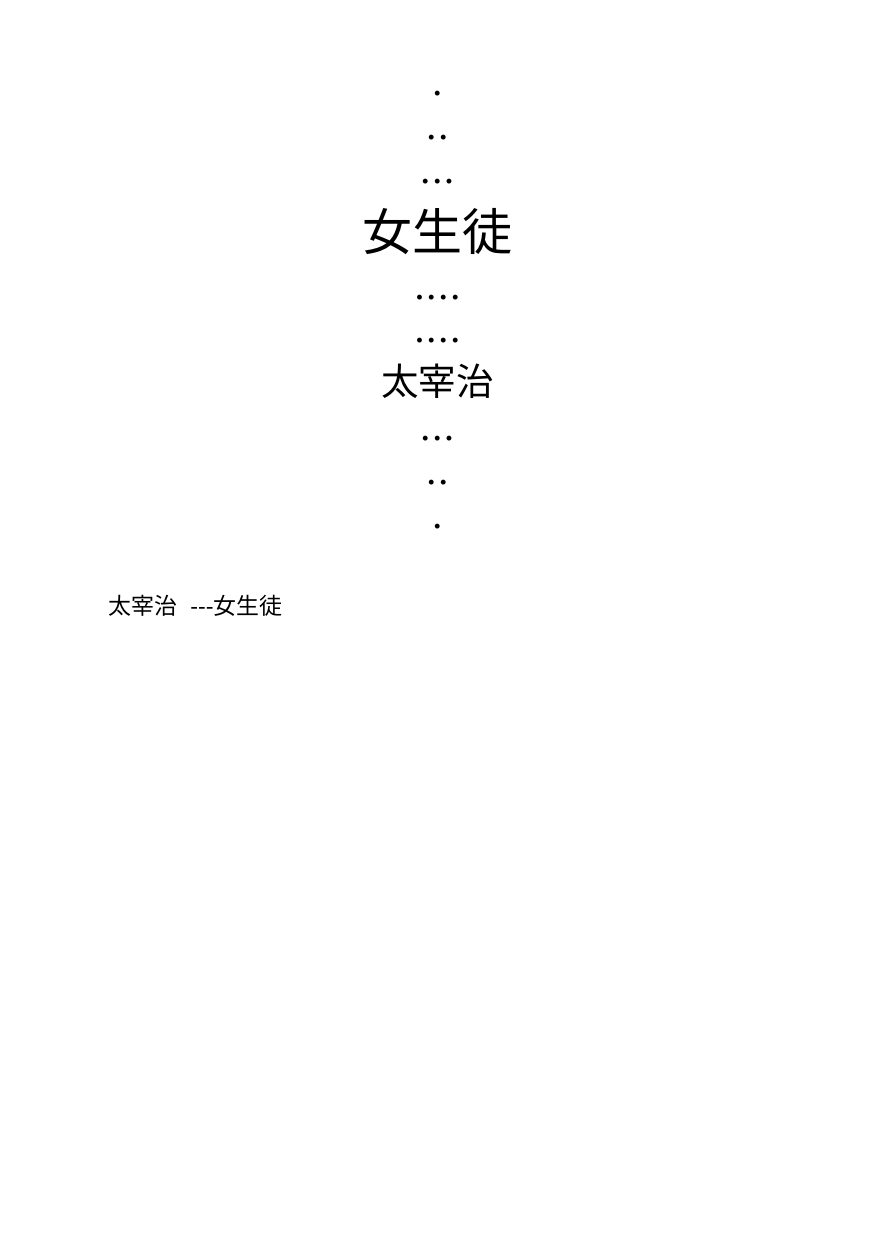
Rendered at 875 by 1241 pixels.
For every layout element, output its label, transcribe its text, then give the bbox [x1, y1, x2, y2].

subtitle . .. ... 女生徒 .... .... 太宰治 ... .. . [36, 61, 838, 537]
text 太宰治 ---女生徒 [72, 588, 802, 621]
